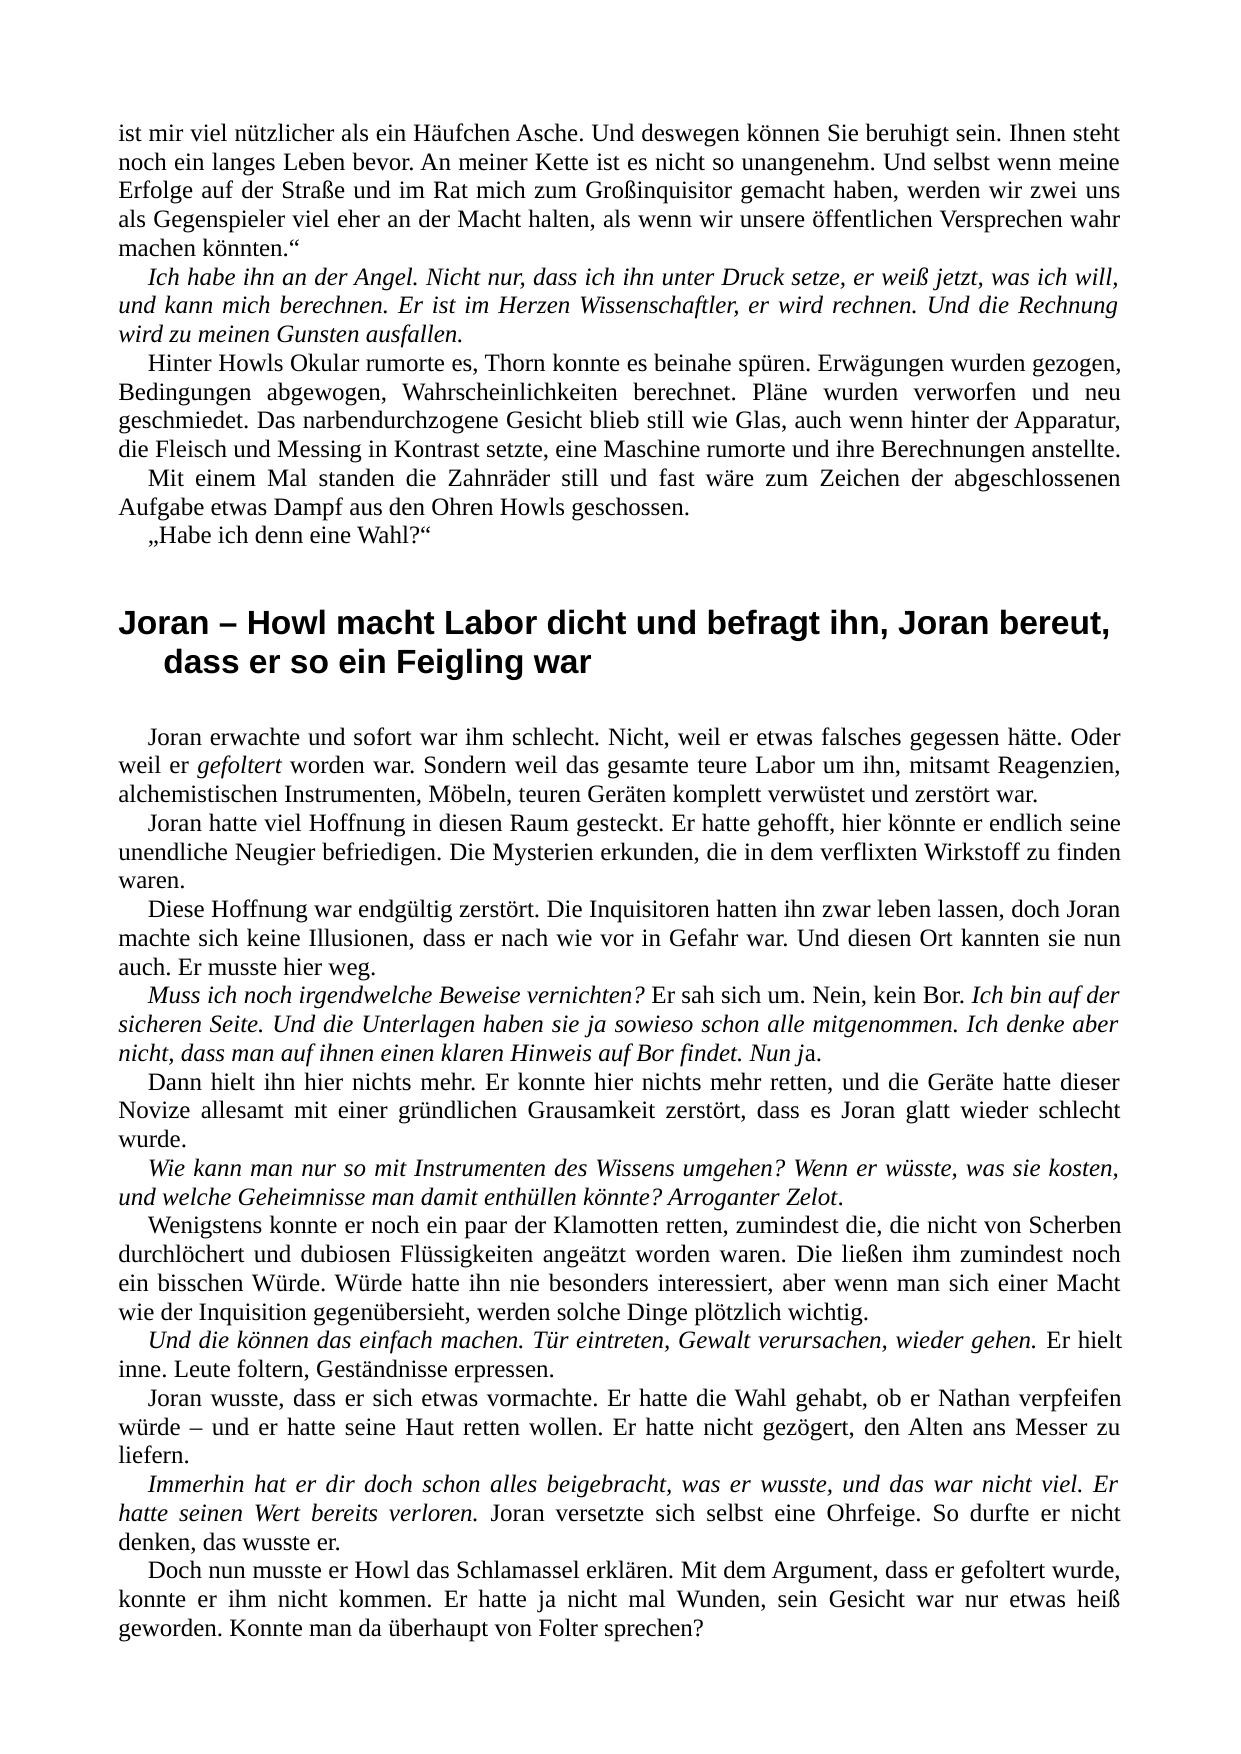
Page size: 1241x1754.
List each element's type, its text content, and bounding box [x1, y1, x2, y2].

text Wie kann man nur so mit Instrumenten des Wissens umgehen? Wenn er wüsste, was sie kosten, und welche Geheimnisse man damit enthüllen könnte? Arroganter Zelot. [118, 1153, 1122, 1210]
text Joran erwachte und sofort war ihm schlecht. Nicht, weil er etwas falsches gegessen hätte. Oder weil er gefoltert worden war. Sondern weil das gesamte teure Labor um ihn, mitsamt Reagenzien, alchemistischen Instrumenten, Möbeln, teuren Geräten komplett verwüstet und zerstört war. [118, 722, 1122, 808]
text Diese Hoffnung war endgültig zerstört. Die Inquisitoren hatten ihn zwar leben lassen, doch Joran machte sich keine Illusionen, dass er nach wie vor in Gefahr war. Und diesen Ort kannten sie nun auch. Er musste hier weg. [118, 894, 1122, 980]
subtitle Joran – Howl macht Labor dicht und befragt ihn, Joran bereut, dass er so ein Feigling war [118, 603, 1122, 680]
text Dann hielt ihn hier nichts mehr. Er konnte hier nichts mehr retten, und die Geräte hatte dieser Novize allesamt mit einer gründlichen Grausamkeit zerstört, dass es Joran glatt wieder schlecht wurde. [118, 1067, 1122, 1153]
text Doch nun musste er Howl das Schlamassel erklären. Mit dem Argument, dass er gefoltert wurde, konnte er ihm nicht kommen. Er hatte ja nicht mal Wunden, sein Gesicht war nur etwas heiß geworden. Konnte man da überhaupt von Folter sprechen? [118, 1555, 1122, 1642]
text Wenigstens konnte er noch ein paar der Klamotten retten, zumindest die, die nicht von Scherben durchlöchert und dubiosen Flüssigkeiten angeätzt worden waren. Die ließen ihm zumindest noch ein bisschen Würde. Würde hatte ihn nie besonders interessiert, aber wenn man sich einer Macht wie der Inquisition gegenübersieht, werden solche Dinge plötzlich wichtig. [118, 1210, 1122, 1325]
text Ich habe ihn an der Angel. Nicht nur, dass ich ihn unter Druck setze, er weiß jetzt, was ich will, und kann mich berechnen. Er ist im Herzen Wissenschaftler, er wird rechnen. Und die Rechnung wird zu meinen Gunsten ausfallen. [118, 262, 1122, 348]
text ist mir viel nützlicher als ein Häufchen Asche. Und deswegen können Sie beruhigt sein. Ihnen steht noch ein langes Leben bevor. An meiner Kette ist es nicht so unangenehm. Und selbst wenn meine Erfolge auf der Straße und im Rat mich zum Großinquisitor gemacht haben, werden wir zwei uns als Gegenspieler viel eher an der Macht halten, als wenn wir unsere öffentlichen Versprechen wahr machen könnten.“ [118, 118, 1122, 262]
text Joran hatte viel Hoffnung in diesen Raum gesteckt. Er hatte gehofft, hier könnte er endlich seine unendliche Neugier befriedigen. Die Mysterien erkunden, die in dem verflixten Wirkstoff zu finden waren. [118, 808, 1122, 894]
text Mit einem Mal standen die Zahnräder still und fast wäre zum Zeichen der abgeschlossenen Aufgabe etwas Dampf aus den Ohren Howls geschossen. [118, 463, 1122, 521]
text Muss ich noch irgendwelche Beweise vernichten? Er sah sich um. Nein, kein Bor. Ich bin auf der sicheren Seite. Und die Unterlagen haben sie ja sowieso schon alle mitgenommen. Ich denke aber nicht, dass man auf ihnen einen klaren Hinweis auf Bor findet. Nun ja. [118, 980, 1122, 1067]
text Und die können das einfach machen. Tür eintreten, Gewalt verursachen, wieder gehen. Er hielt inne. Leute foltern, Geständnisse erpressen. [118, 1325, 1122, 1383]
text „Habe ich denn eine Wahl?“ [118, 521, 1122, 549]
text Hinter Howls Okular rumorte es, Thorn konnte es beinahe spüren. Erwägungen wurden gezogen, Bedingungen abgewogen, Wahrscheinlichkeiten berechnet. Pläne wurden verworfen und neu geschmiedet. Das narbendurchzogene Gesicht blieb still wie Glas, auch wenn hinter der Apparatur, die Fleisch und Messing in Kontrast setzte, eine Maschine rumorte und ihre Berechnungen anstellte. [118, 348, 1122, 463]
text Joran wusste, dass er sich etwas vormachte. Er hatte die Wahl gehabt, ob er Nathan verpfeifen würde – und er hatte seine Haut retten wollen. Er hatte nicht gezögert, den Alten ans Messer zu liefern. [118, 1383, 1122, 1469]
text Immerhin hat er dir doch schon alles beigebracht, was er wusste, und das war nicht viel. Er hatte seinen Wert bereits verloren. Joran versetzte sich selbst eine Ohrfeige. So durfte er nicht denken, das wusste er. [118, 1469, 1122, 1555]
